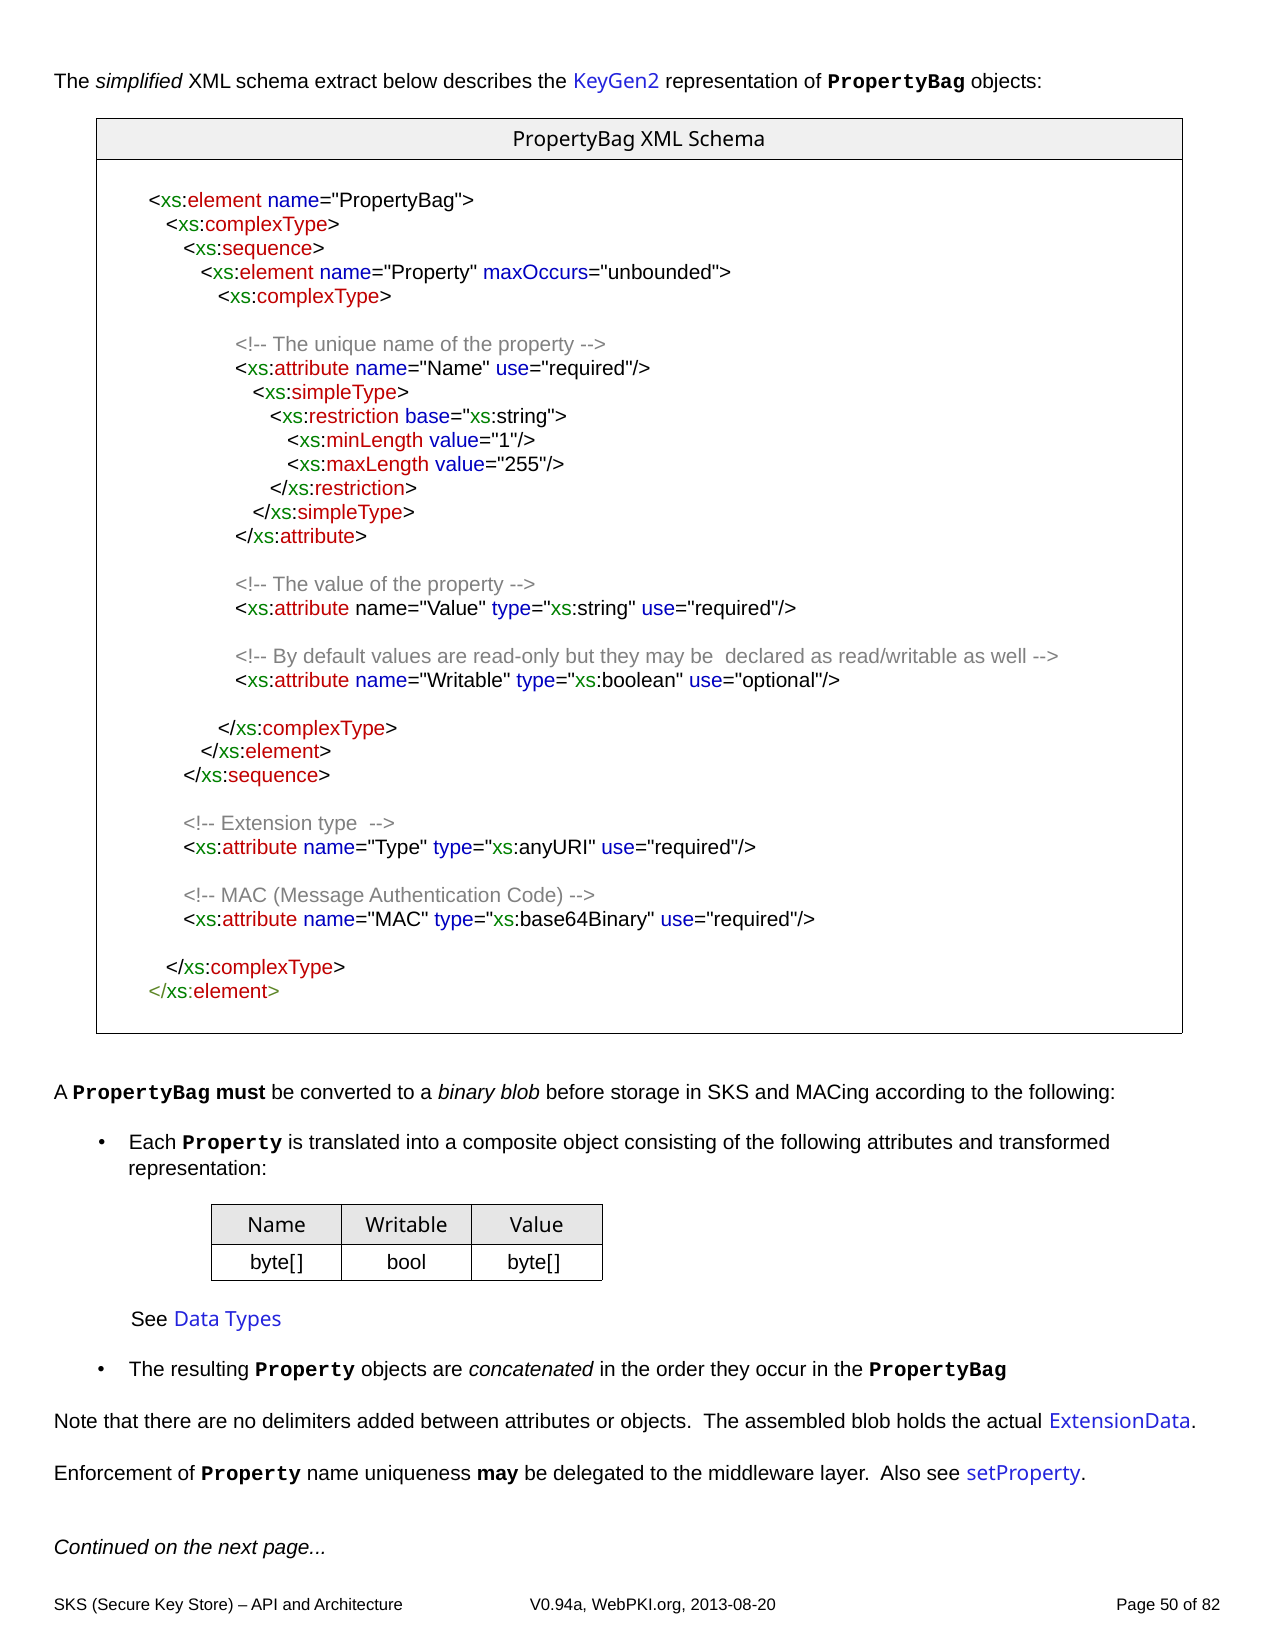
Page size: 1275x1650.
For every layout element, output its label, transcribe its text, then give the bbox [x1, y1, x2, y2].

table_cell byte⁮[ ] [212, 1245, 341, 1280]
text Continued on the next page... [54, 1534, 1221, 1558]
table_cell byte⁮[ ] [472, 1245, 602, 1280]
table_header Value [472, 1205, 602, 1244]
text Note that there are no delimiters added between attributes or objects. The assembled blob holds the actual ExtensionData. [54, 1406, 1221, 1434]
text The simplified XML schema extract below describes the KeyGen2 representation of PropertyBag objects: [54, 66, 1221, 94]
text A PropertyBag must be converted to a binary blob before storage in SKS and MACing according to the following: [54, 1080, 1221, 1130]
table_header Name [212, 1205, 341, 1244]
list The resulting Property objects are concatenated in the order they occur in the PropertyBag [97, 1356, 1221, 1382]
text Enforcement of Property name uniqueness may be delegated to the middleware layer. Also see setProperty. [54, 1458, 1221, 1487]
list Each Property is translated into a composite object consisting of the following attributes and transformed representation: [98, 1130, 1221, 1180]
table_header Writable [342, 1205, 471, 1244]
list See Data Types [101, 1280, 1221, 1356]
table_cell bool [342, 1245, 471, 1280]
table_cell <xs:element name="PropertyBag"> <xs:complexType> <xs:sequence> <xs:element name="Property" maxOccurs="unbounded"> <xs:complexType> <!-- The unique name of the property --> <xs:attribute name="Name" use="required"/> <xs:simpleType> <xs:restriction base="xs:string"> <xs:minLength value="1"/> <xs:maxLength value="255"/> </xs:restriction> </xs:simpleType> </xs:attribute> <!-- The value of the property --> <xs:attribute name="Value" type="xs:string" use="required"/> <!-- By default values are read-only but they may be declared as read/writable as well --> <xs:attribute name="Writable" type="xs:boolean" use="optional"/> </xs:complexType> </xs:element> </xs:sequence> <!-- Extension type --> <xs:attribute name="Type" type="xs:anyURI" use="required"/> <!-- MAC (Message Authentication Code) --> <xs:attribute name="MAC" type="xs:base64Binary" use="required"/> </xs:complexType> </xs:element> [97, 160, 1182, 1032]
table_header PropertyBag XML Schema [97, 119, 1182, 159]
